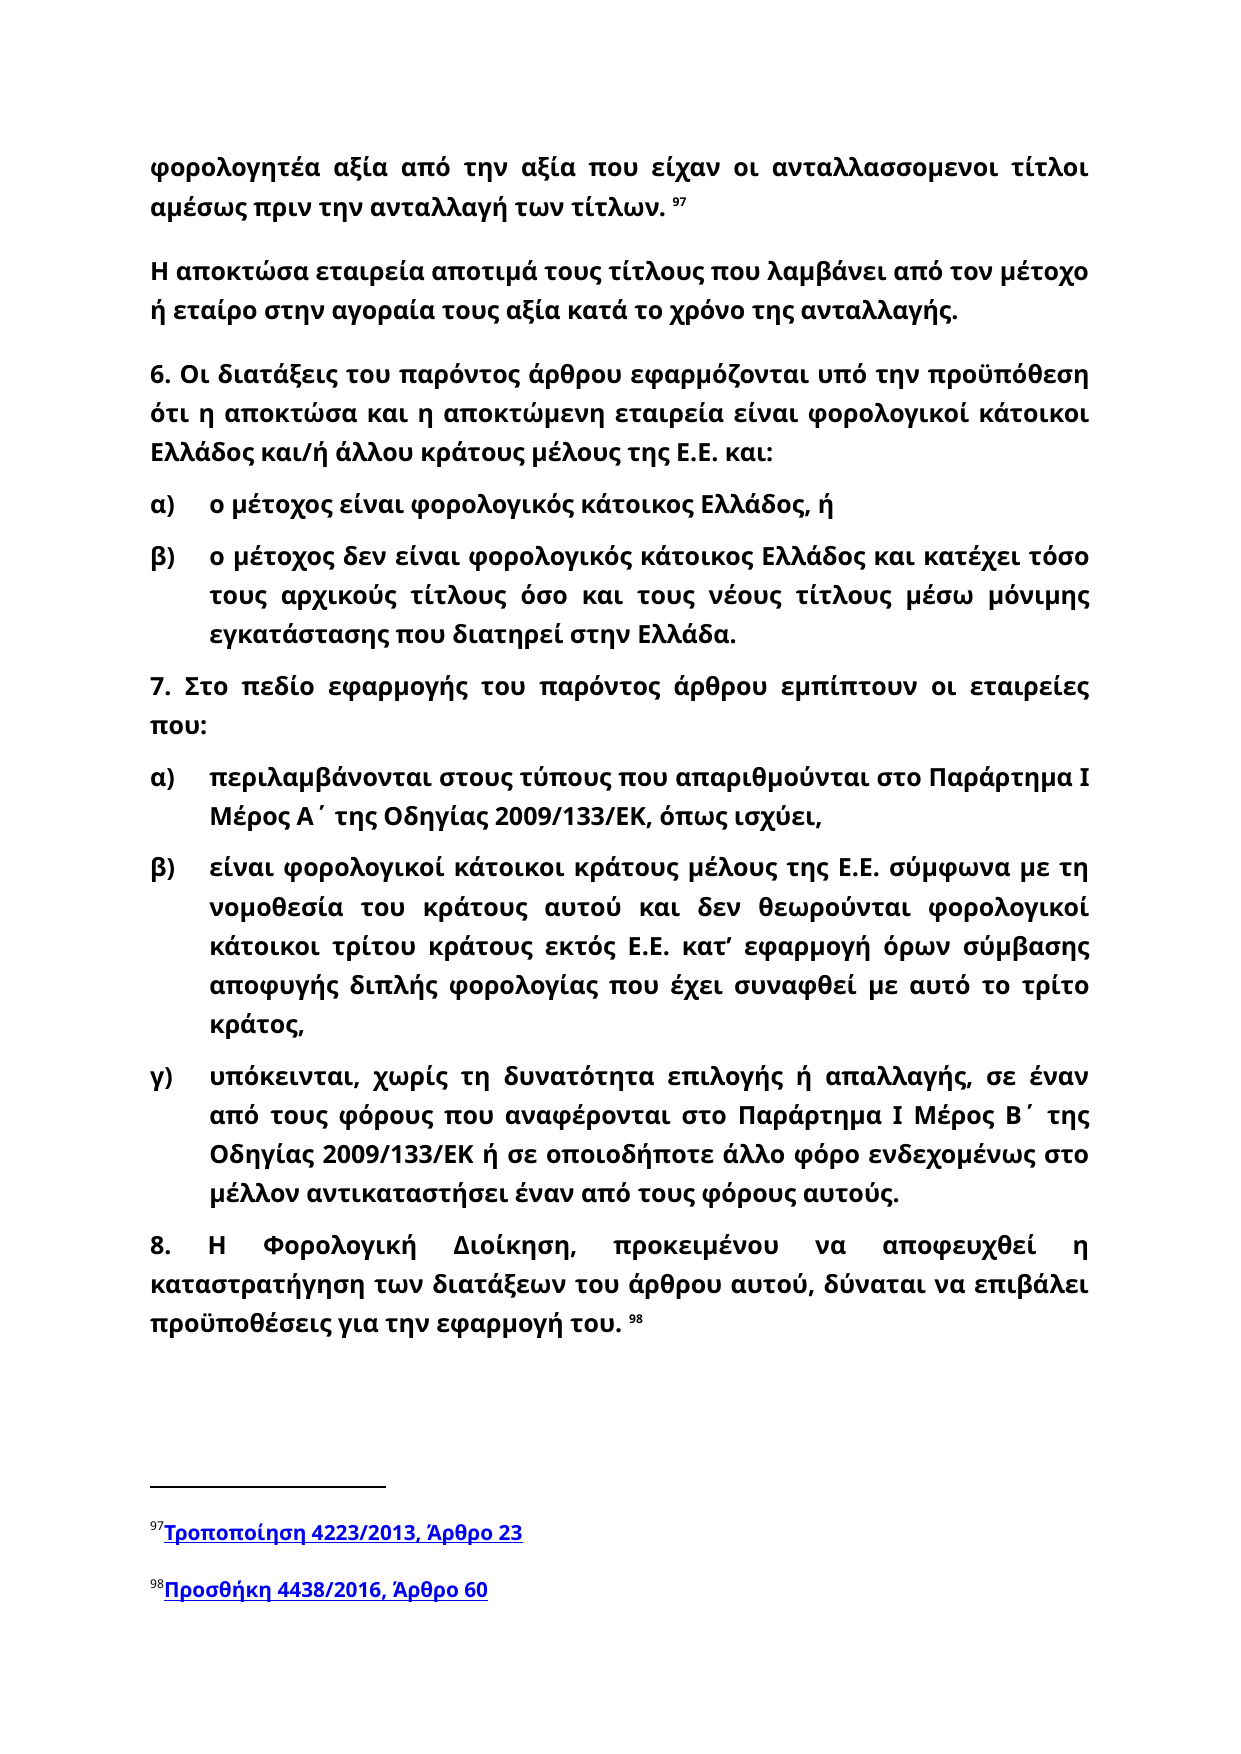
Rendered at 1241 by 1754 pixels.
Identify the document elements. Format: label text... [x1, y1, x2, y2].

list α) ο μέτοχος είναι φορολογικός κάτοικος Ελλάδος, ή [150, 487, 1090, 521]
list α) περιλαμβάνονται στους τύπους που απαριθμούνται στο Παράρτημα Ι Μέρος Α΄ της Οδηγίας 2009/133/ΕΚ, όπως ισχύει, [150, 759, 1090, 832]
text Προσθήκη 4438/2016, Άρθρο 60 [150, 1576, 1090, 1604]
text 6. Οι διατάξεις του παρόντος άρθρου εφαρμόζονται υπό την προϋπόθεση ότι η αποκτώσα και η αποκτώμενη εταιρεία είναι φορολογικοί κάτοικοι Ελλάδος και/ή άλλου κράτους μέλους της Ε.Ε. και: [150, 357, 1090, 469]
text 8. Η Φορολογική Διοίκηση, προκειμένου να αποφευχθεί η καταστρατήγηση των διατάξεων του άρθρου αυτού, δύναται να επιβάλει προϋποθέσεις για την εφαρμογή του. [150, 1227, 1090, 1340]
text Η αποκτώσα εταιρεία αποτιμά τους τίτλους που λαμβάνει από τον μέτοχο ή εταίρο στην αγοραία τους αξία κατά το χρόνο της ανταλλαγής. [150, 253, 1090, 327]
text φορολογητέα αξία από την αξία που είχαν οι ανταλλασσομενοι τίτλοι αμέσως πριν την ανταλλαγή των τίτλων. [150, 150, 1090, 223]
list β) ο μέτοχος δεν είναι φορολογικός κάτοικος Ελλάδος και κατέχει τόσο τους αρχικούς τίτλους όσο και τους νέους τίτλους μέσω μόνιμης εγκατάστασης που διατηρεί στην Ελλάδα. [150, 538, 1090, 651]
list γ) υπόκεινται, χωρίς τη δυνατότητα επιλογής ή απαλλαγής, σε έναν από τους φόρους που αναφέρονται στο Παράρτημα Ι Μέρος Β΄ της Οδηγίας 2009/133/ΕΚ ή σε οποιοδήποτε άλλο φόρο ενδεχομένως στο μέλλον αντικαταστήσει έναν από τους φόρους αυτούς. [150, 1058, 1090, 1210]
list β) είναι φορολογικοί κάτοικοι κράτους μέλους της Ε.Ε. σύμφωνα με τη νομοθεσία του κράτους αυτού και δεν θεωρούνται φορολογικοί κάτοικοι τρίτου κράτους εκτός Ε.Ε. κατ’ εφαρμογή όρων σύμβασης αποφυγής διπλής φορολογίας που έχει συναφθεί με αυτό το τρίτο κράτος, [150, 850, 1090, 1041]
text 7. Στο πεδίο εφαρμογής του παρόντος άρθρου εμπίπτουν οι εταιρείες που: [150, 668, 1090, 742]
text Τροποποίηση 4223/2013, Άρθρο 23 [150, 1518, 1090, 1546]
